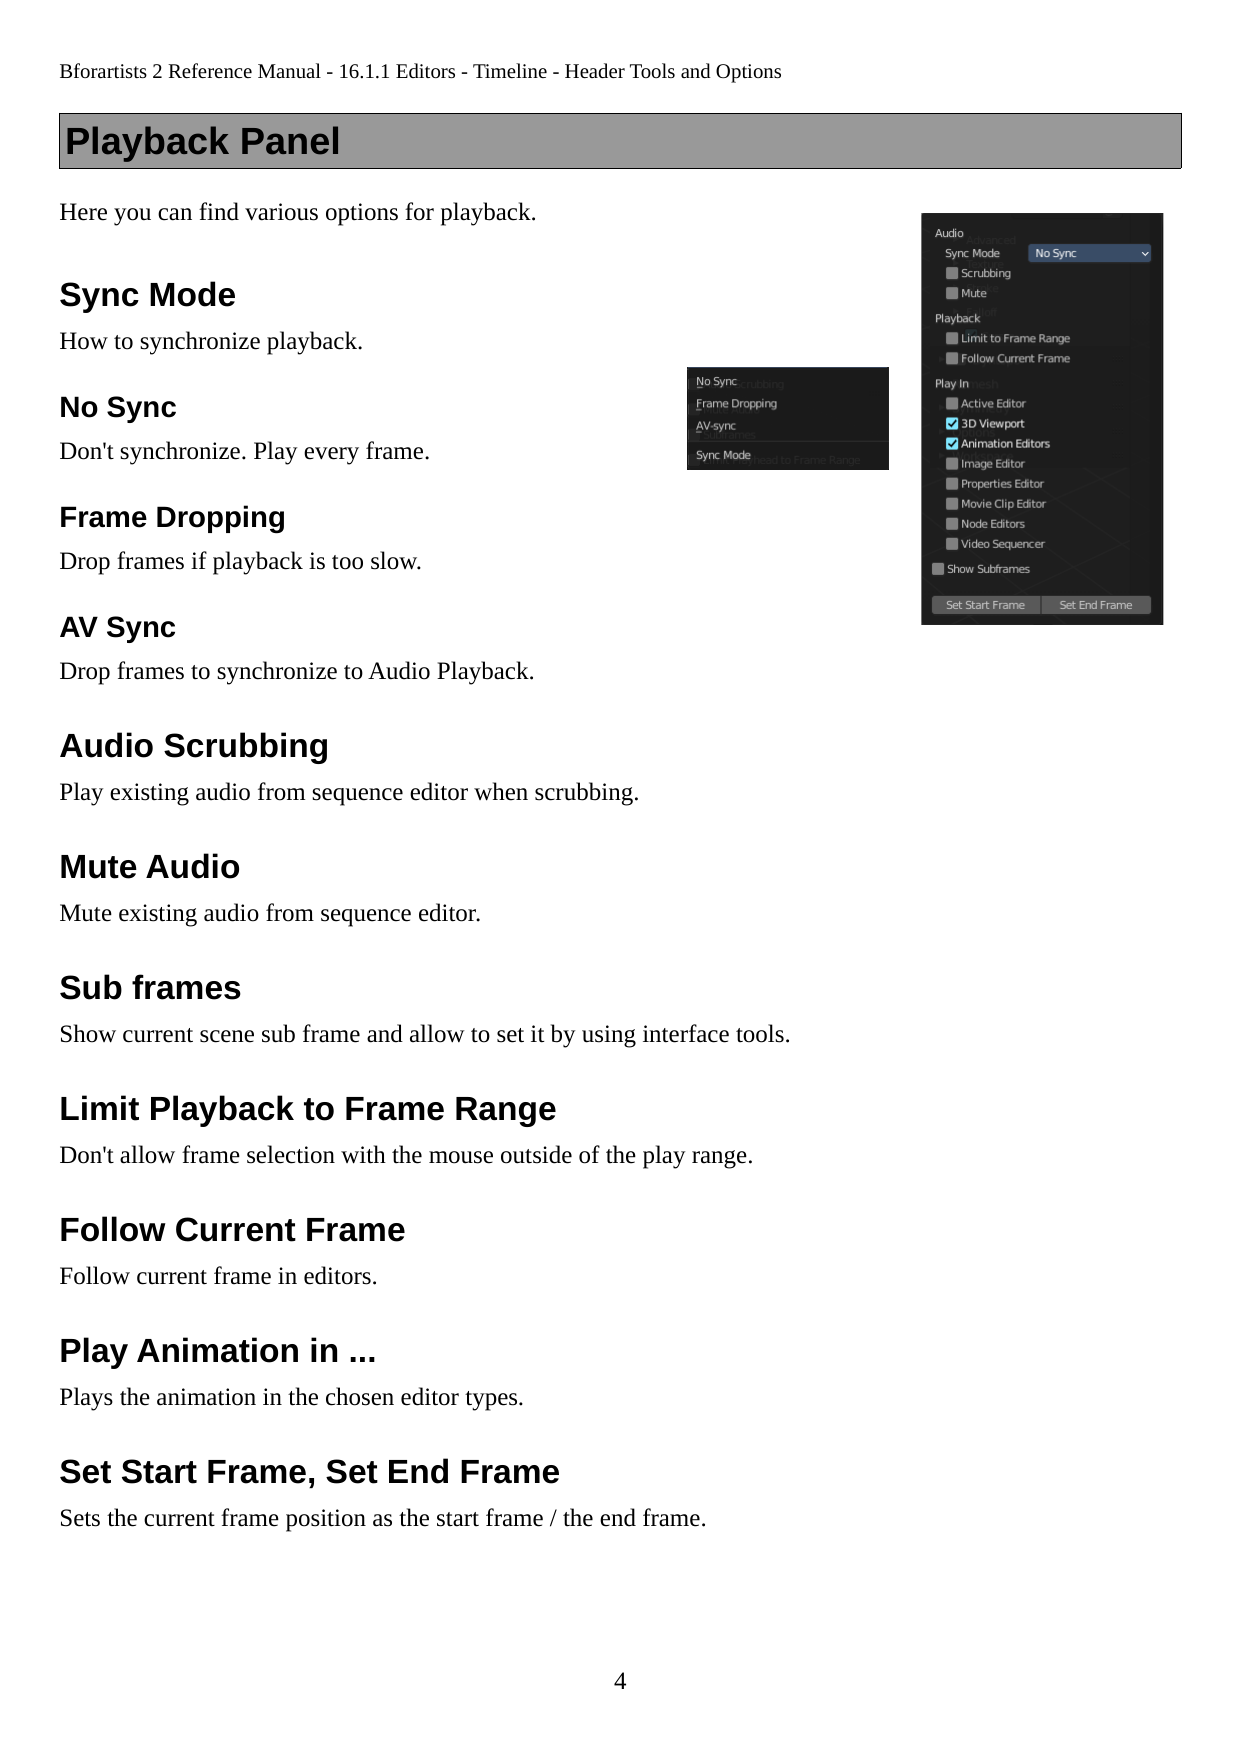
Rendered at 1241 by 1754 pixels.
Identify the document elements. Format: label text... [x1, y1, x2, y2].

subtitle Set Start Frame, Set End Frame [59, 1452, 1181, 1491]
text Follow current frame in editors. [59, 1261, 1181, 1290]
subtitle AV Sync [59, 609, 1181, 643]
subtitle No Sync [59, 390, 687, 423]
table_header Playback Panel [60, 114, 1181, 168]
text Show current scene sub frame and allow to set it by using interface tools. [59, 1019, 1181, 1048]
subtitle [889, 390, 921, 423]
text Play existing audio from sequence editor when scrubbing. [59, 777, 1181, 806]
subtitle [1164, 390, 1181, 423]
subtitle Follow Current Frame [59, 1210, 1181, 1248]
subtitle [1164, 275, 1181, 314]
text Drop frames to synchronize to Audio Playback. [59, 656, 1181, 684]
text Sets the current frame position as the start frame / the end frame. [59, 1503, 1181, 1532]
picture [921, 213, 1164, 625]
subtitle Audio Scrubbing [59, 726, 1181, 764]
subtitle Sync Mode [59, 275, 921, 314]
subtitle Sub frames [59, 968, 1181, 1006]
text Don't synchronize. Play every frame. [59, 436, 687, 465]
subtitle [1164, 500, 1181, 533]
text Mute existing audio from sequence editor. [59, 898, 1181, 927]
subtitle Mute Audio [59, 847, 1181, 885]
subtitle Frame Dropping [59, 500, 921, 533]
text [889, 436, 921, 465]
text How to synchronize playback. [59, 326, 921, 355]
text Don't allow frame selection with the mouse outside of the play range. [59, 1140, 1181, 1169]
subtitle Play Animation in ... [59, 1331, 1181, 1369]
subtitle Limit Playback to Frame Range [59, 1089, 1181, 1127]
picture [687, 367, 889, 470]
text Plays the animation in the chosen editor types. [59, 1382, 1181, 1411]
text Drop frames if playback is too slow. [59, 546, 921, 575]
text Here you can find various options for playback. [59, 197, 1181, 225]
